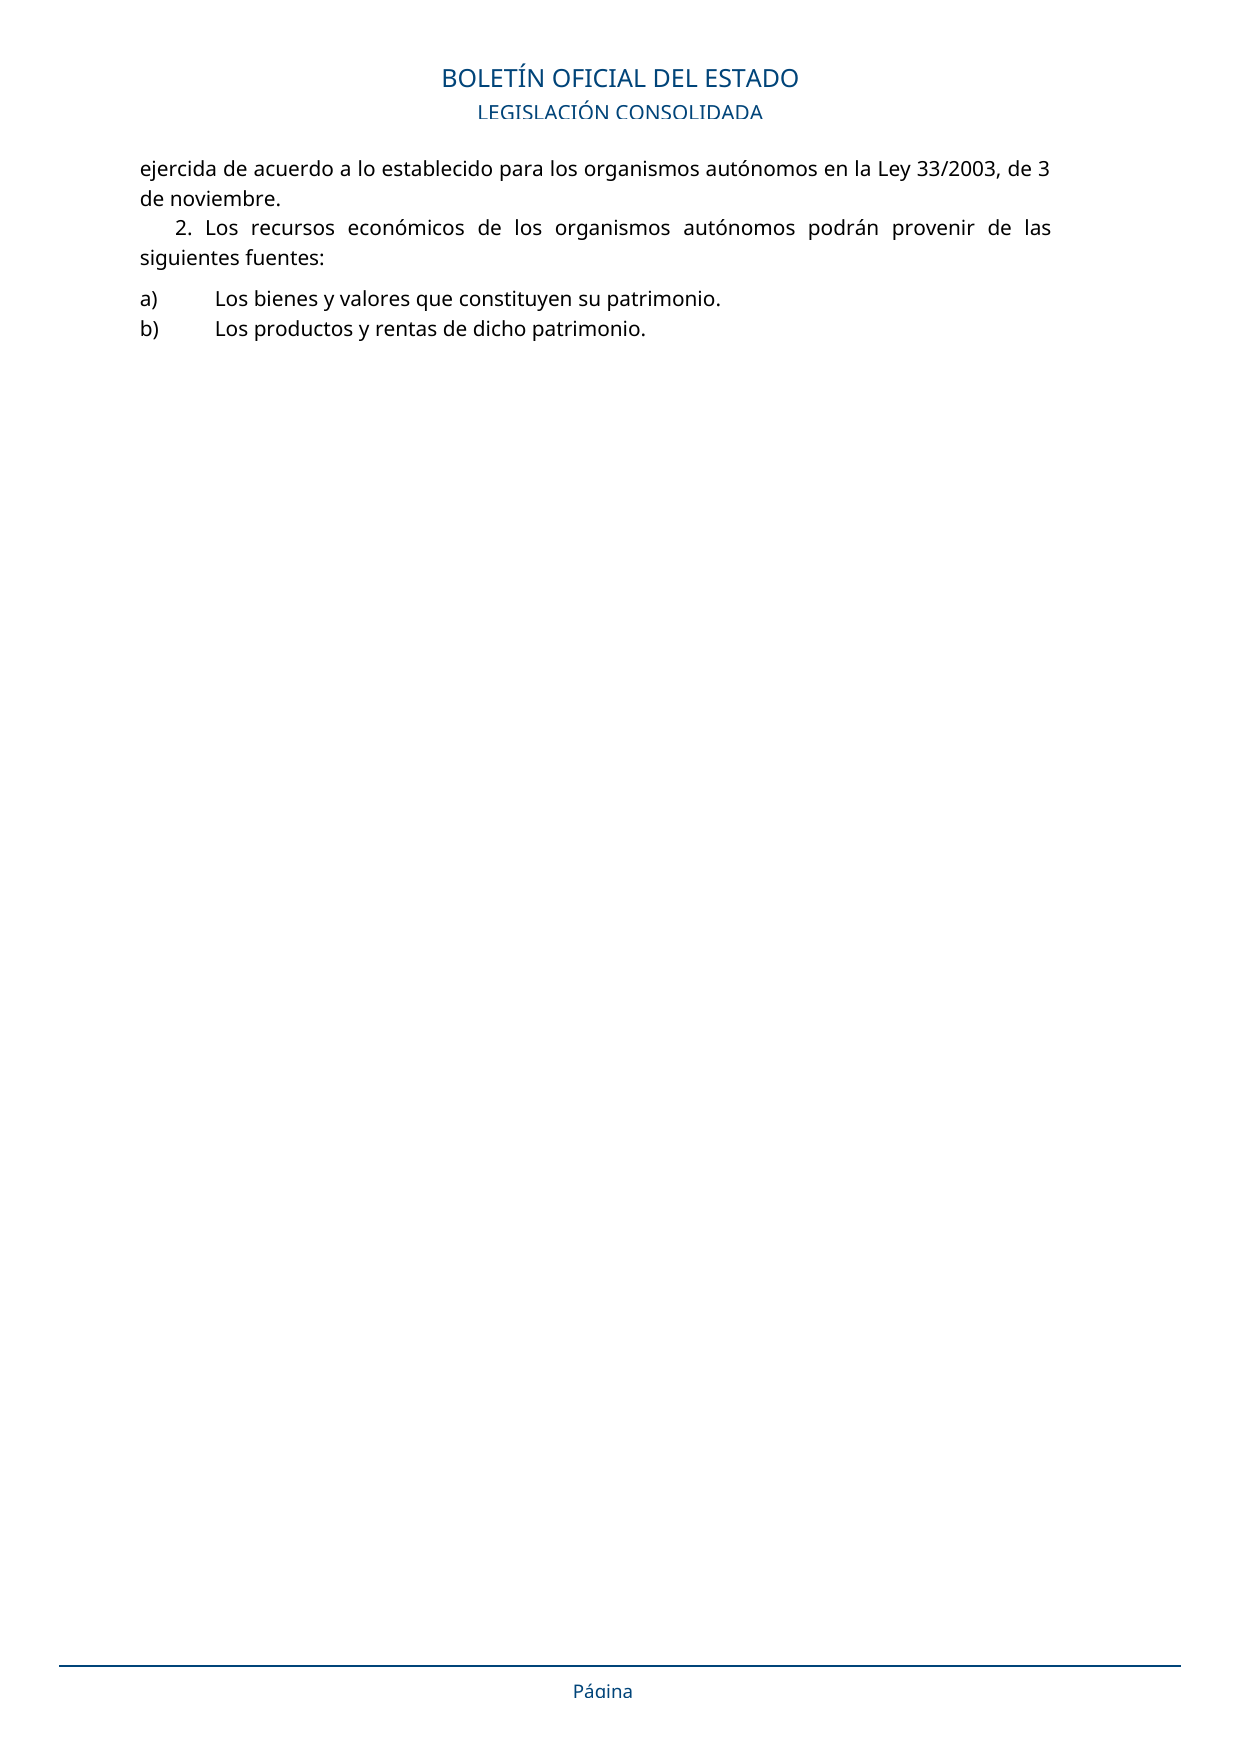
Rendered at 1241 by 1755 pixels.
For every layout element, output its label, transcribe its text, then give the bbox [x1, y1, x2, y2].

list Los productos y rentas de dicho patrimonio. [139, 314, 1184, 342]
list Los bienes y valores que constituyen su patrimonio. [139, 284, 1184, 313]
text ejercida de acuerdo a lo establecido para los organismos autónomos en la Ley 33/2003, de 3 de noviembre. [139, 154, 1052, 212]
list Los recursos económicos de los organismos autónomos podrán provenir de las siguientes fuentes: [139, 213, 1052, 271]
